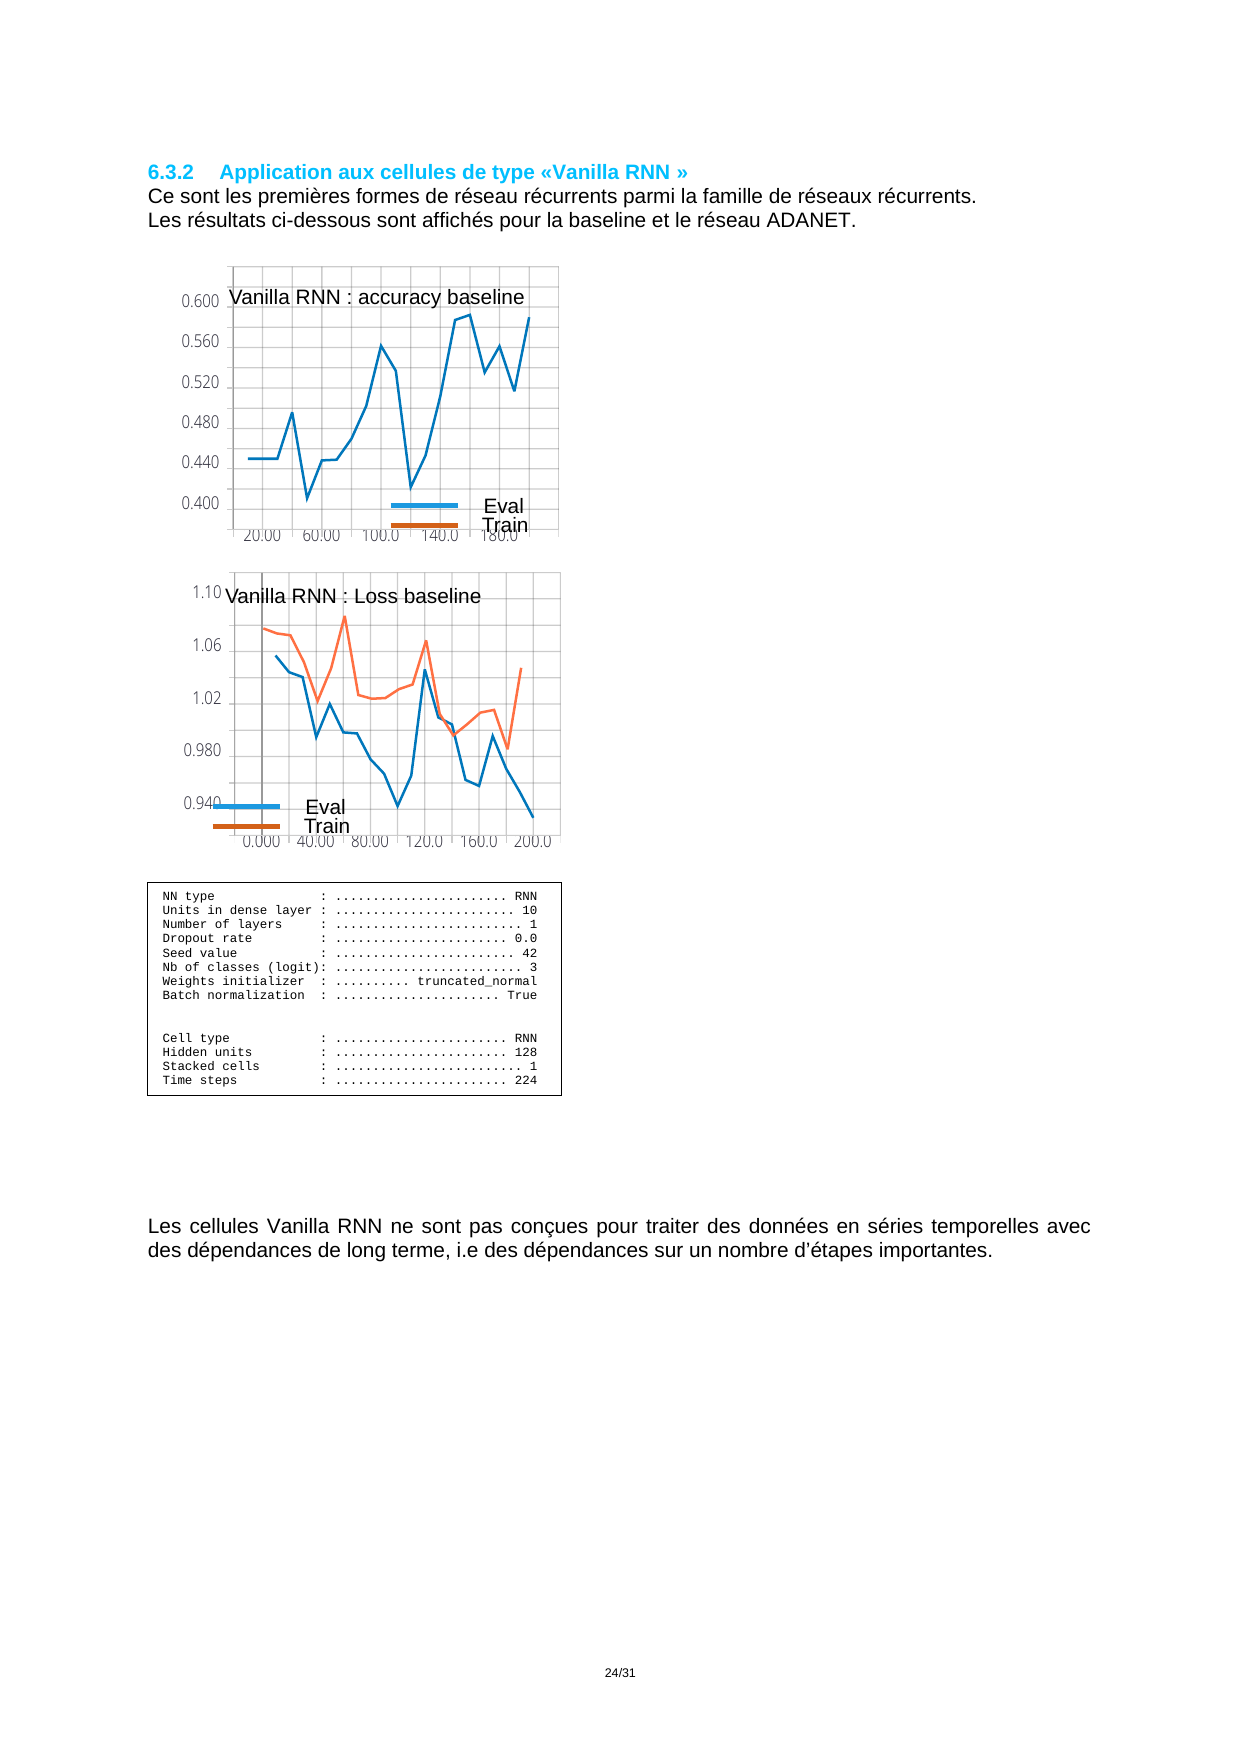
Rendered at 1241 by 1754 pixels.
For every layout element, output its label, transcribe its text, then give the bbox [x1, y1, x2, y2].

text Ce sont les premières formes de réseau récurrents parmi la famille de réseaux récurrents. [148, 184, 1092, 208]
text Les cellules Vanilla RNN ne sont pas conçues pour traiter des données en séries temporelles avec des dépendances de long terme, i.e des dépendances sur un nombre d’étapes importantes. [148, 1214, 1092, 1262]
text Les résultats ci-dessous sont affichés pour la baseline et le réseau ADANET. [148, 208, 1092, 232]
subtitle Application aux cellules de type «Vanilla RNN » [148, 160, 1092, 184]
